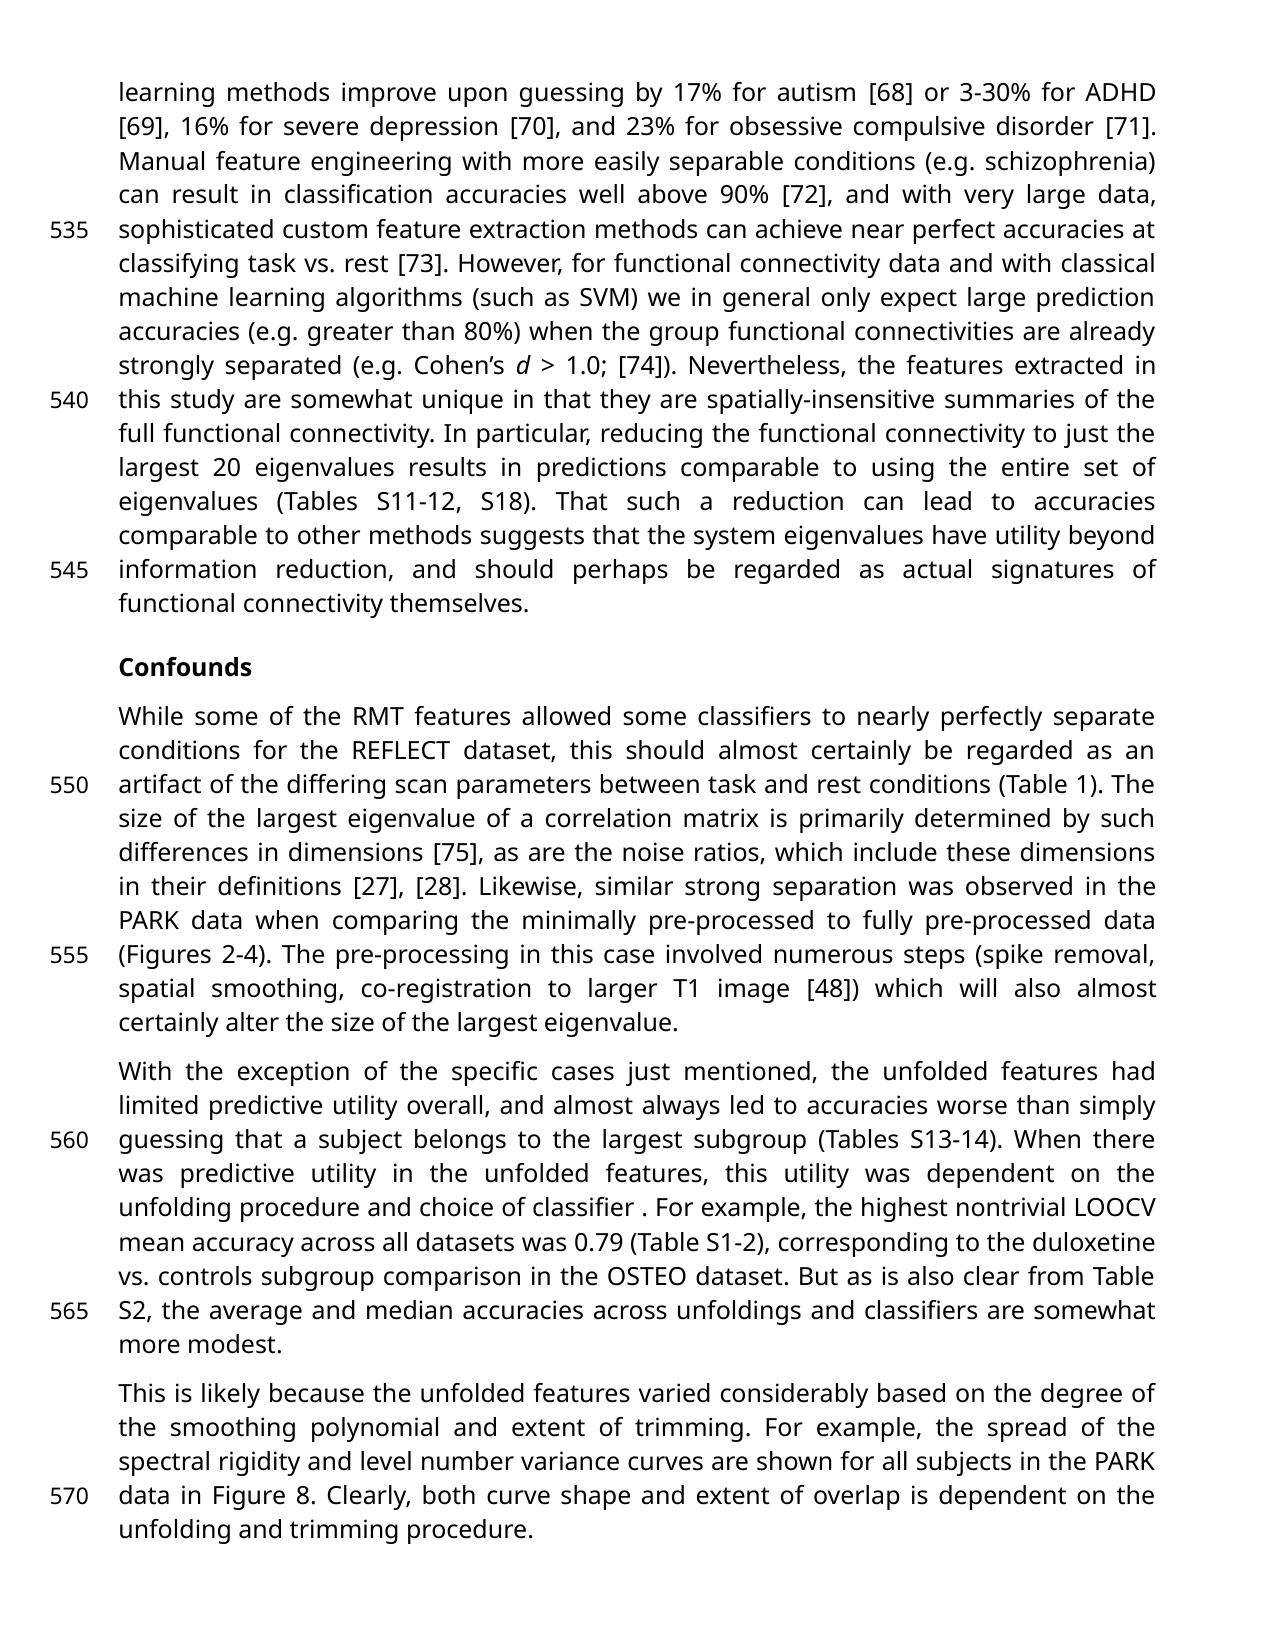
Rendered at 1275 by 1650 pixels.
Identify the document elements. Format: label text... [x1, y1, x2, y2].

text This is likely because the unfolded features varied considerably based on the degree of the smoothing polynomial and extent of trimming. For example, the spread of the spectral rigidity and level number variance curves are shown for all subjects in the PARK data in Figure 8. Clearly, both curve shape and extent of overlap is dependent on the unfolding and trimming procedure. [118, 1375, 1157, 1546]
text While some of the RMT features allowed some classifiers to nearly perfectly separate conditions for the REFLECT dataset, this should almost certainly be regarded as an artifact of the differing scan parameters between task and rest conditions (Table 1). The size of the largest eigenvalue of a correlation matrix is primarily determined by such differences in dimensions [75], as are the noise ratios, which include these dimensions in their definitions [27], [28]. Likewise, similar strong separation was observed in the PARK data when comparing the minimally pre-processed to fully pre-processed data (Figures 2-4). The pre-processing in this case involved numerous steps (spike removal, spatial smoothing, co-registration to larger T1 image [48]) which will also almost certainly alter the size of the largest eigenvalue. [118, 698, 1157, 1039]
subtitle Confounds [118, 649, 1157, 684]
text learning methods improve upon guessing by 17% for autism [68] or 3-30% for ADHD [69], 16% for severe depression [70], and 23% for obsessive compulsive disorder [71]. Manual feature engineering with more easily separable conditions (e.g. schizophrenia) can result in classification accuracies well above 90% [72], and with very large data, sophisticated custom feature extraction methods can achieve near perfect accuracies at classifying task vs. rest [73]. However, for functional connectivity data and with classical machine learning algorithms (such as SVM) we in general only expect large prediction accuracies (e.g. greater than 80%) when the group functional connectivities are already strongly separated (e.g. Cohen’s d > 1.0; [74]). Nevertheless, the features extracted in this study are somewhat unique in that they are spatially-insensitive summaries of the full functional connectivity. In particular, reducing the functional connectivity to just the largest 20 eigenvalues results in predictions comparable to using the entire set of eigenvalues (Tables S11-12, S18). That such a reduction can lead to accuracies comparable to other methods suggests that the system eigenvalues have utility beyond information reduction, and should perhaps be regarded as actual signatures of functional connectivity themselves. [118, 75, 1157, 620]
text With the exception of the specific cases just mentioned, the unfolded features had limited predictive utility overall, and almost always led to accuracies worse than simply guessing that a subject belongs to the largest subgroup (Tables S13-14). When there was predictive utility in the unfolded features, this utility was dependent on the unfolding procedure and choice of classifier . For example, the highest nontrivial LOOCV mean accuracy across all datasets was 0.79 (Table S1-2), corresponding to the duloxetine vs. controls subgroup comparison in the OSTEO dataset. But as is also clear from Table S2, the average and median accuracies across unfoldings and classifiers are somewhat more modest. [118, 1054, 1157, 1360]
